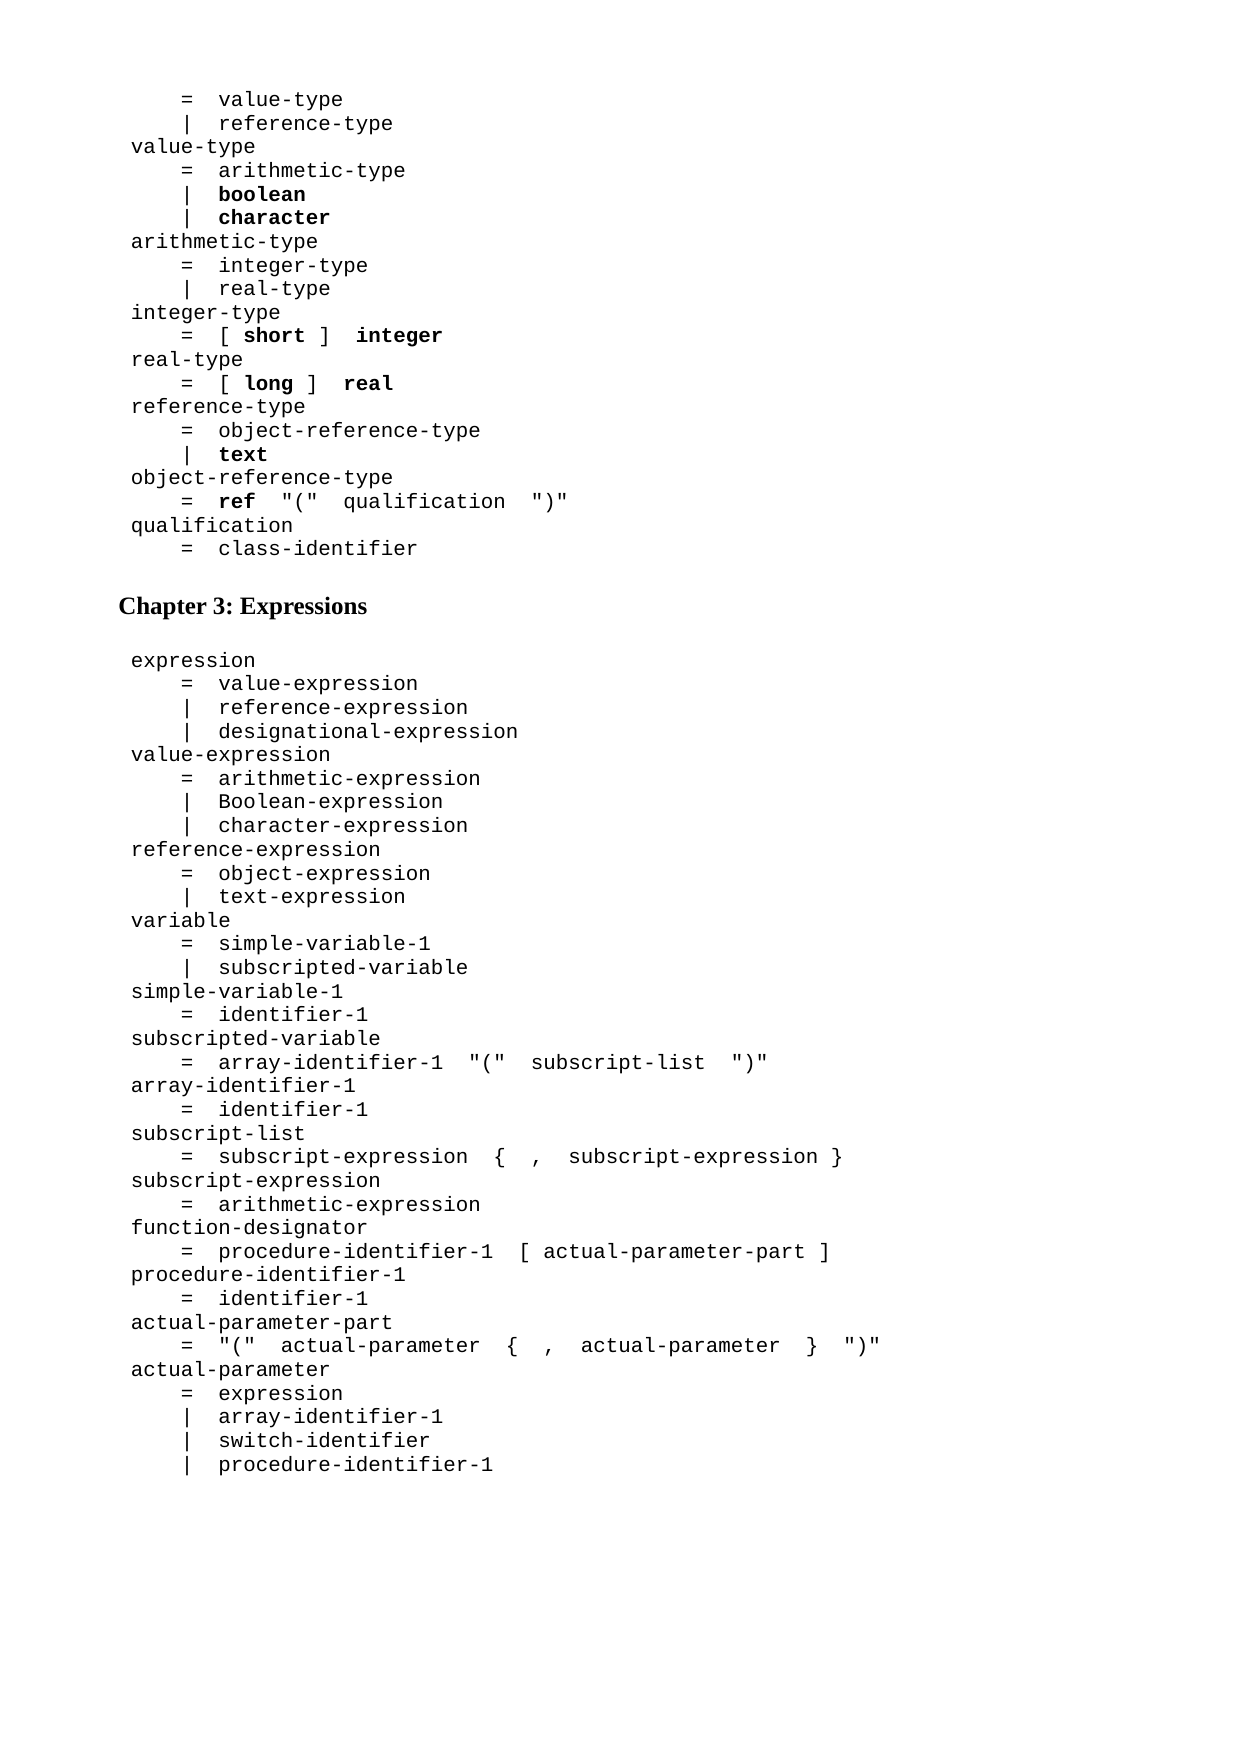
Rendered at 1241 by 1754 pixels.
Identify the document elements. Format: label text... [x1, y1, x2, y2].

text value-expression [118, 744, 1122, 768]
text | designational-expression [118, 721, 1122, 744]
text | boolean [118, 184, 1122, 207]
text integer-type [118, 302, 1122, 326]
text | procedure-identifier-1 [118, 1454, 1122, 1477]
text procedure-identifier-1 [118, 1264, 1122, 1288]
text = expression [118, 1383, 1122, 1406]
text qualification [118, 515, 1122, 538]
text = arithmetic-expression [118, 768, 1122, 792]
text | real-type [118, 278, 1122, 302]
text | text [118, 444, 1122, 467]
text reference-expression [118, 839, 1122, 862]
text = integer-type [118, 254, 1122, 278]
text | subscripted-variable [118, 957, 1122, 981]
text variable [118, 910, 1122, 933]
text = subscript-expression { , subscript-expression } [118, 1146, 1122, 1170]
text = simple-variable-1 [118, 933, 1122, 957]
text function-designator [118, 1217, 1122, 1241]
text subscript-expression [118, 1170, 1122, 1193]
text subscripted-variable [118, 1028, 1122, 1052]
text Chapter 3: Expressions [118, 591, 1122, 620]
text = class-identifier [118, 538, 1122, 562]
text real-type [118, 349, 1122, 373]
text = array-identifier-1 "(" subscript-list ")" [118, 1052, 1122, 1075]
text = arithmetic-expression [118, 1193, 1122, 1217]
text | character-expression [118, 815, 1122, 839]
text arithmetic-type [118, 231, 1122, 254]
text subscript-list [118, 1123, 1122, 1146]
text | Boolean-expression [118, 792, 1122, 815]
text | switch-identifier [118, 1430, 1122, 1454]
text = identifier-1 [118, 1099, 1122, 1123]
text actual-parameter [118, 1359, 1122, 1383]
text = procedure-identifier-1 [ actual-parameter-part ] [118, 1241, 1122, 1264]
text = value-type [118, 89, 1122, 113]
text = [ long ] real [118, 373, 1122, 396]
text = object-expression [118, 862, 1122, 886]
text simple-variable-1 [118, 981, 1122, 1004]
text value-type [118, 136, 1122, 160]
text | array-identifier-1 [118, 1406, 1122, 1430]
text | reference-expression [118, 697, 1122, 721]
text = value-expression [118, 673, 1122, 697]
text | character [118, 207, 1122, 231]
text actual-parameter-part [118, 1312, 1122, 1335]
text = [ short ] integer [118, 326, 1122, 349]
text = identifier-1 [118, 1288, 1122, 1312]
text = object-reference-type [118, 420, 1122, 444]
text = "(" actual-parameter { , actual-parameter } ")" [118, 1335, 1122, 1359]
text = ref "(" qualification ")" [118, 491, 1122, 515]
text = identifier-1 [118, 1004, 1122, 1028]
text | reference-type [118, 113, 1122, 136]
text | text-expression [118, 886, 1122, 910]
text array-identifier-1 [118, 1075, 1122, 1099]
text object-reference-type [118, 467, 1122, 491]
text expression [118, 650, 1122, 673]
text reference-type [118, 396, 1122, 420]
text = arithmetic-type [118, 160, 1122, 184]
